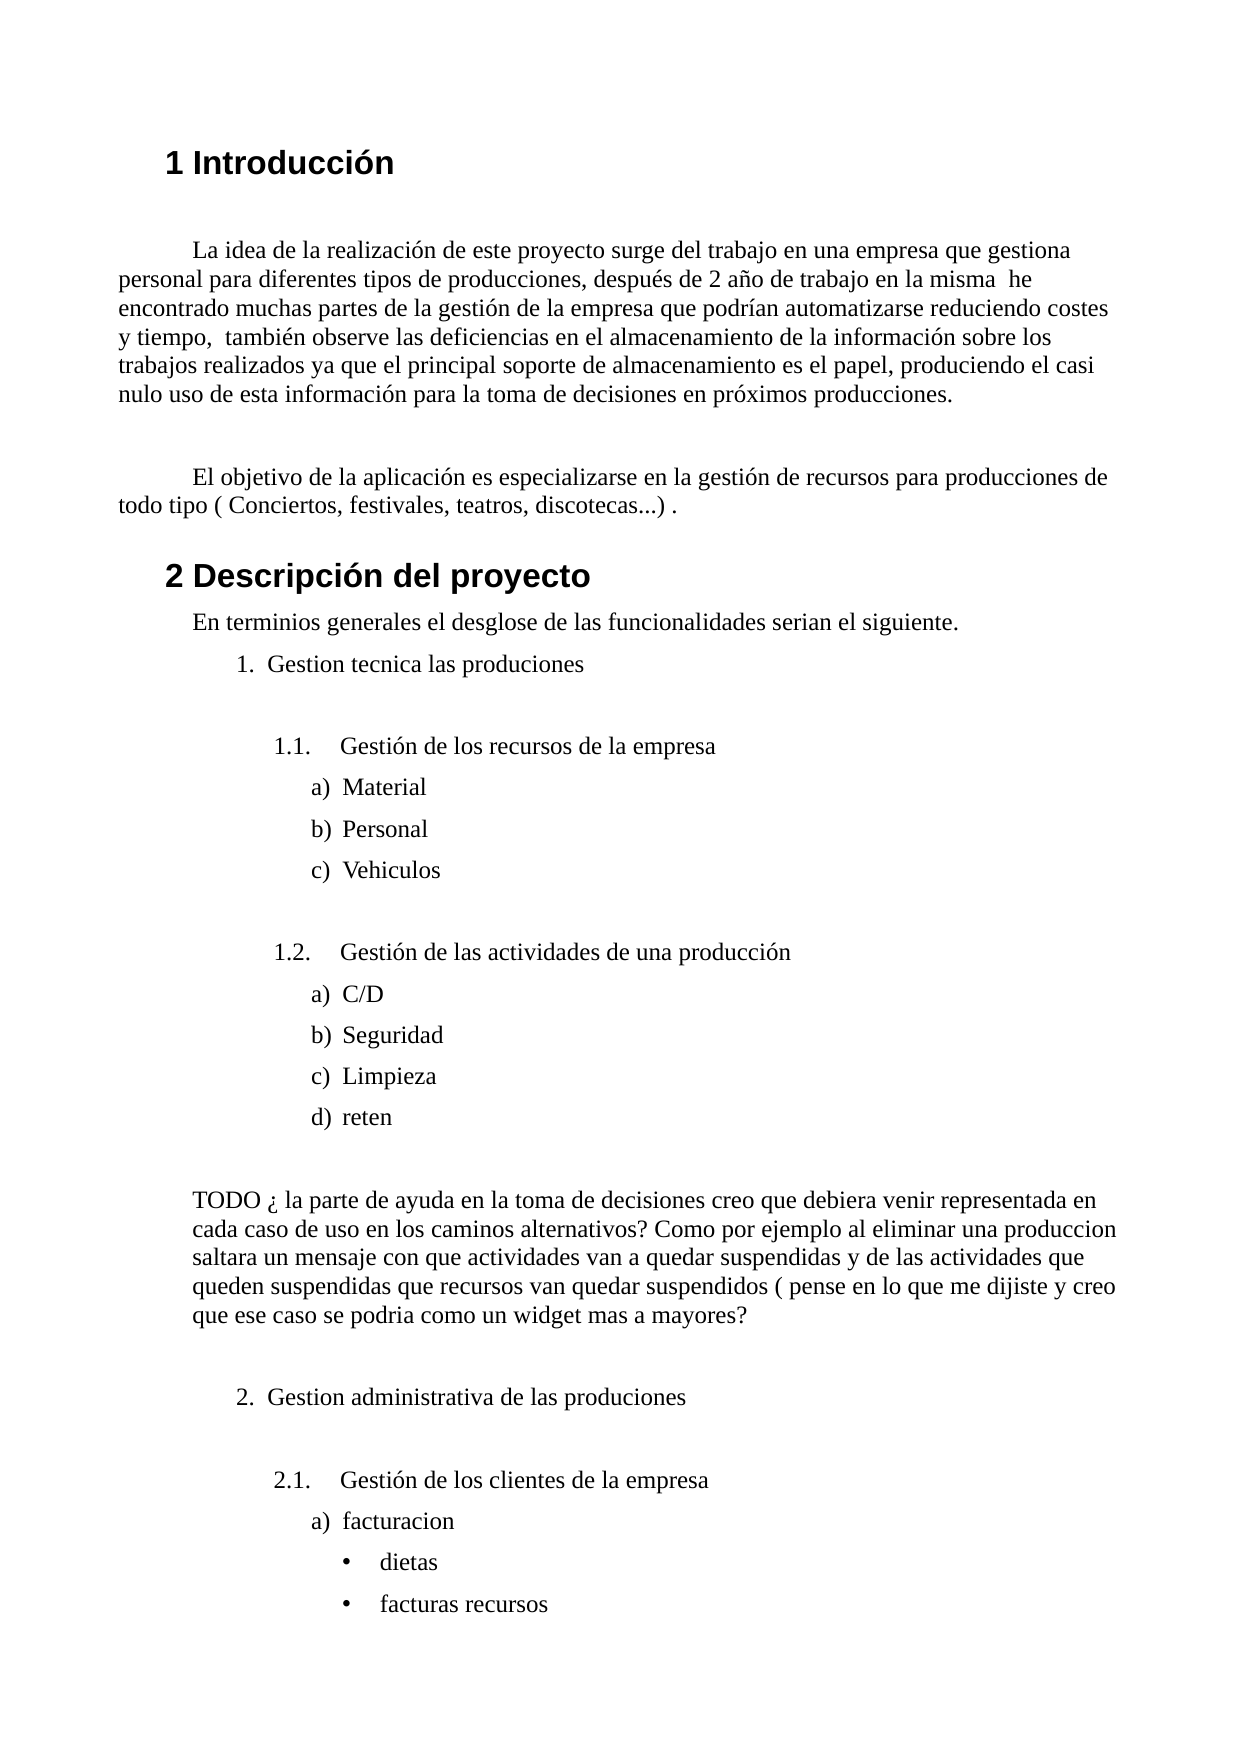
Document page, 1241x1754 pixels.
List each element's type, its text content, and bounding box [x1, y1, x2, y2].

list Gestion tecnica las produciones [229, 649, 1122, 677]
list Gestion administrativa de las produciones [229, 1382, 1122, 1411]
list reten [304, 1102, 1122, 1131]
list Personal [304, 814, 1122, 842]
text TODO ¿ la parte de ayuda en la toma de decisiones creo que debiera venir representada en cada caso de uso en los caminos alternativos? Como por ejemplo al eliminar una produccion saltara un mensaje con que actividades van a quedar suspendidas y de las actividades que queden suspendidas que recursos van quedar suspendidos ( pense en lo que me dijiste y creo que ese caso se podria como un widget mas a mayores? [118, 1185, 1122, 1329]
list Gestión de los clientes de la empresa [267, 1465, 1122, 1494]
list Gestión de los recursos de la empresa [267, 731, 1122, 760]
text En terminios generales el desglose de las funcionalidades serian el siguiente. [118, 607, 1122, 636]
subtitle Introducción [156, 143, 1122, 182]
text El objetivo de la aplicación es especializarse en la gestión de recursos para producciones de todo tipo ( Conciertos, festivales, teatros, discotecas...) . [118, 462, 1122, 519]
list facturas recursos [342, 1589, 1122, 1617]
subtitle Descripción del proyecto [156, 557, 1122, 595]
list dietas [342, 1547, 1122, 1576]
list Limpieza [304, 1061, 1122, 1090]
list Gestión de las actividades de una producción [267, 937, 1122, 966]
list C/D [304, 979, 1122, 1007]
list Seguridad [304, 1020, 1122, 1049]
text La idea de la realización de este proyecto surge del trabajo en una empresa que gestiona personal para diferentes tipos de producciones, después de 2 año de trabajo en la misma he encontrado muchas partes de la gestión de la empresa que podrían automatizarse reduciendo costes y tiempo, también observe las deficiencias en el almacenamiento de la información sobre los trabajos realizados ya que el principal soporte de almacenamiento es el papel, produciendo el casi nulo uso de esta información para la toma de decisiones en próximos producciones. [118, 235, 1122, 408]
list facturacion [304, 1506, 1122, 1535]
list Material [304, 772, 1122, 801]
list Vehiculos [304, 855, 1122, 884]
